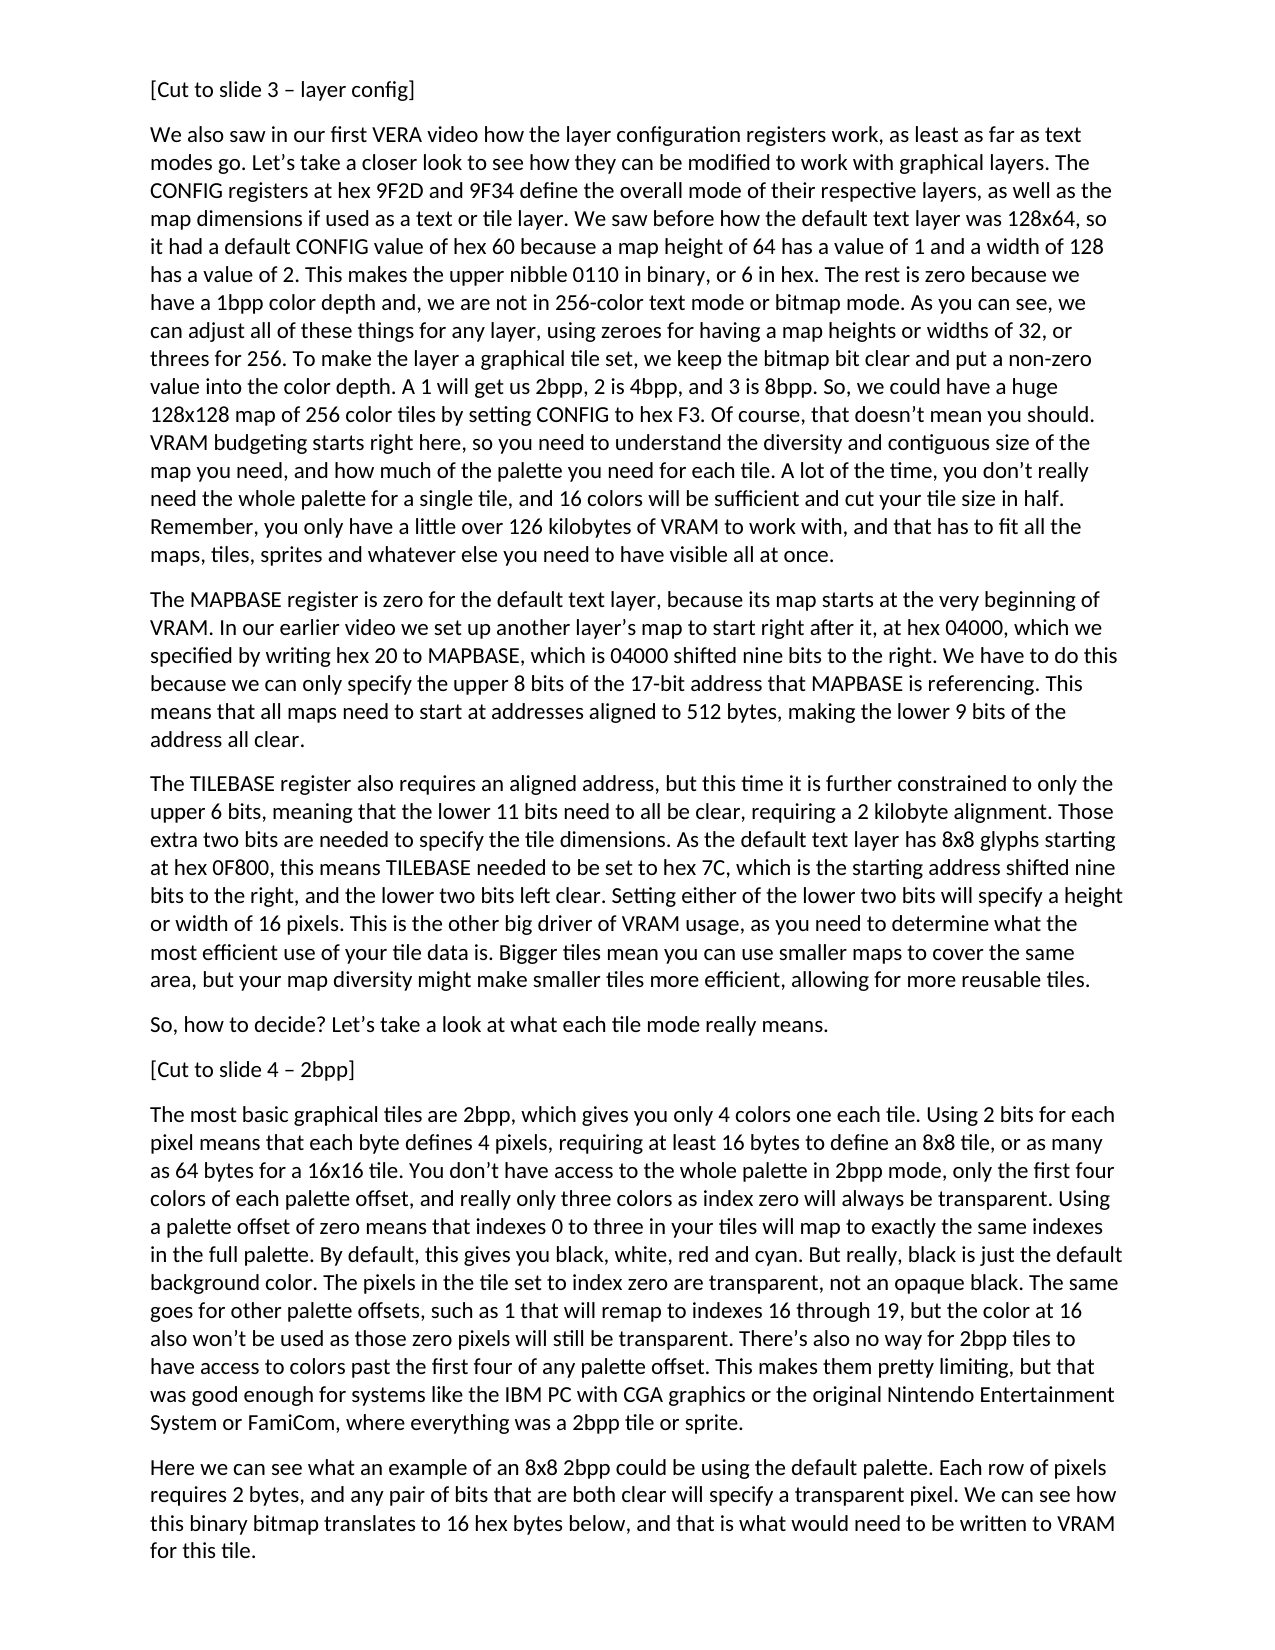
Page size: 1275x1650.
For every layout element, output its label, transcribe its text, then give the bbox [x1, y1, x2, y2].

text [Cut to slide 4 – 2bpp] [150, 1055, 1125, 1083]
text [Cut to slide 3 – layer config] [150, 75, 1125, 103]
text So, how to decide? Let’s take a look at what each tile mode really means. [150, 1010, 1125, 1038]
text The most basic graphical tiles are 2bpp, which gives you only 4 colors one each tile. Using 2 bits for each pixel means that each byte defines 4 pixels, requiring at least 16 bytes to define an 8x8 tile, or as many as 64 bytes for a 16x16 tile. You don’t have access to the whole palette in 2bpp mode, only the first four colors of each palette offset, and really only three colors as index zero will always be transparent. Using a palette offset of zero means that indexes 0 to three in your tiles will map to exactly the same indexes in the full palette. By default, this gives you black, white, red and cyan. But really, black is just the default background color. The pixels in the tile set to index zero are transparent, not an opaque black. The same goes for other palette offsets, such as 1 that will remap to indexes 16 through 19, but the color at 16 also won’t be used as those zero pixels will still be transparent. There’s also no way for 2bpp tiles to have access to colors past the first four of any palette offset. This makes them pretty limiting, but that was good enough for systems like the IBM PC with CGA graphics or the original Nintendo Entertainment System or FamiCom, where everything was a 2bpp tile or sprite. [150, 1100, 1125, 1436]
text We also saw in our first VERA video how the layer configuration registers work, as least as far as text modes go. Let’s take a closer look to see how they can be modified to work with graphical layers. The CONFIG registers at hex 9F2D and 9F34 define the overall mode of their respective layers, as well as the map dimensions if used as a text or tile layer. We saw before how the default text layer was 128x64, so it had a default CONFIG value of hex 60 because a map height of 64 has a value of 1 and a width of 128 has a value of 2. This makes the upper nibble 0110 in binary, or 6 in hex. The rest is zero because we have a 1bpp color depth and, we are not in 256-color text mode or bitmap mode. As you can see, we can adjust all of these things for any layer, using zeroes for having a map heights or widths of 32, or threes for 256. To make the layer a graphical tile set, we keep the bitmap bit clear and put a non-zero value into the color depth. A 1 will get us 2bpp, 2 is 4bpp, and 3 is 8bpp. So, we could have a huge 128x128 map of 256 color tiles by setting CONFIG to hex F3. Of course, that doesn’t mean you should. VRAM budgeting starts right here, so you need to understand the diversity and contiguous size of the map you need, and how much of the palette you need for each tile. A lot of the time, you don’t really need the whole palette for a single tile, and 16 colors will be sufficient and cut your tile size in half. Remember, you only have a little over 126 kilobytes of VRAM to work with, and that has to fit all the maps, tiles, sprites and whatever else you need to have visible all at once. [150, 120, 1125, 568]
text The TILEBASE register also requires an aligned address, but this time it is further constrained to only the upper 6 bits, meaning that the lower 11 bits need to all be clear, requiring a 2 kilobyte alignment. Those extra two bits are needed to specify the tile dimensions. As the default text layer has 8x8 glyphs starting at hex 0F800, this means TILEBASE needed to be set to hex 7C, which is the starting address shifted nine bits to the right, and the lower two bits left clear. Setting either of the lower two bits will specify a height or width of 16 pixels. This is the other big driver of VRAM usage, as you need to determine what the most efficient use of your tile data is. Bigger tiles mean you can use smaller maps to cover the same area, but your map diversity might make smaller tiles more efficient, allowing for more reusable tiles. [150, 769, 1125, 994]
text The MAPBASE register is zero for the default text layer, because its map starts at the very beginning of VRAM. In our earlier video we set up another layer’s map to start right after it, at hex 04000, which we specified by writing hex 20 to MAPBASE, which is 04000 shifted nine bits to the right. We have to do this because we can only specify the upper 8 bits of the 17-bit address that MAPBASE is referencing. This means that all maps need to start at addresses aligned to 512 bytes, making the lower 9 bits of the address all clear. [150, 585, 1125, 753]
text Here we can see what an example of an 8x8 2bpp could be using the default palette. Each row of pixels requires 2 bytes, and any pair of bits that are both clear will specify a transparent pixel. We can see how this binary bitmap translates to 16 hex bytes below, and that is what would need to be written to VRAM for this tile. [150, 1453, 1125, 1565]
